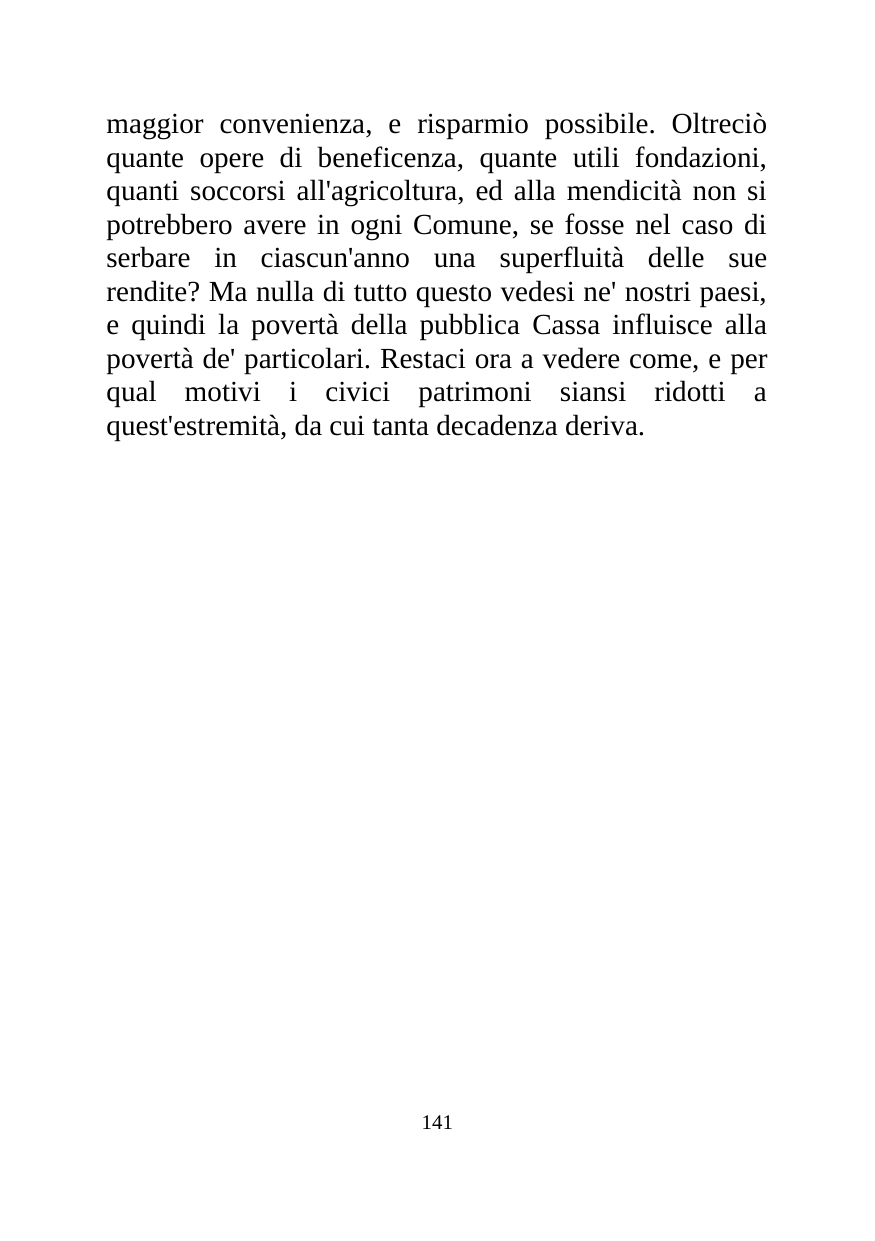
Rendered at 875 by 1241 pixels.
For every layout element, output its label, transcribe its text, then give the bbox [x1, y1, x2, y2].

text maggior convenienza, e risparmio possibile. Oltreciò quante opere di beneficenza, quante utili fondazioni, quanti soccorsi all'agricoltura, ed alla mendicità non si potrebbero avere in ogni Comune, se fosse nel caso di serbare in ciascun'anno una superfluità delle sue rendite? Ma nulla di tutto questo vedesi ne' nostri paesi, e quindi la povertà della pubblica Cassa influisce alla povertà de' particolari. Restaci ora a vedere come, e per qual motivi i civici patrimoni siansi ridotti a quest'estremità, da cui tanta decadenza deriva. [106, 106, 768, 442]
